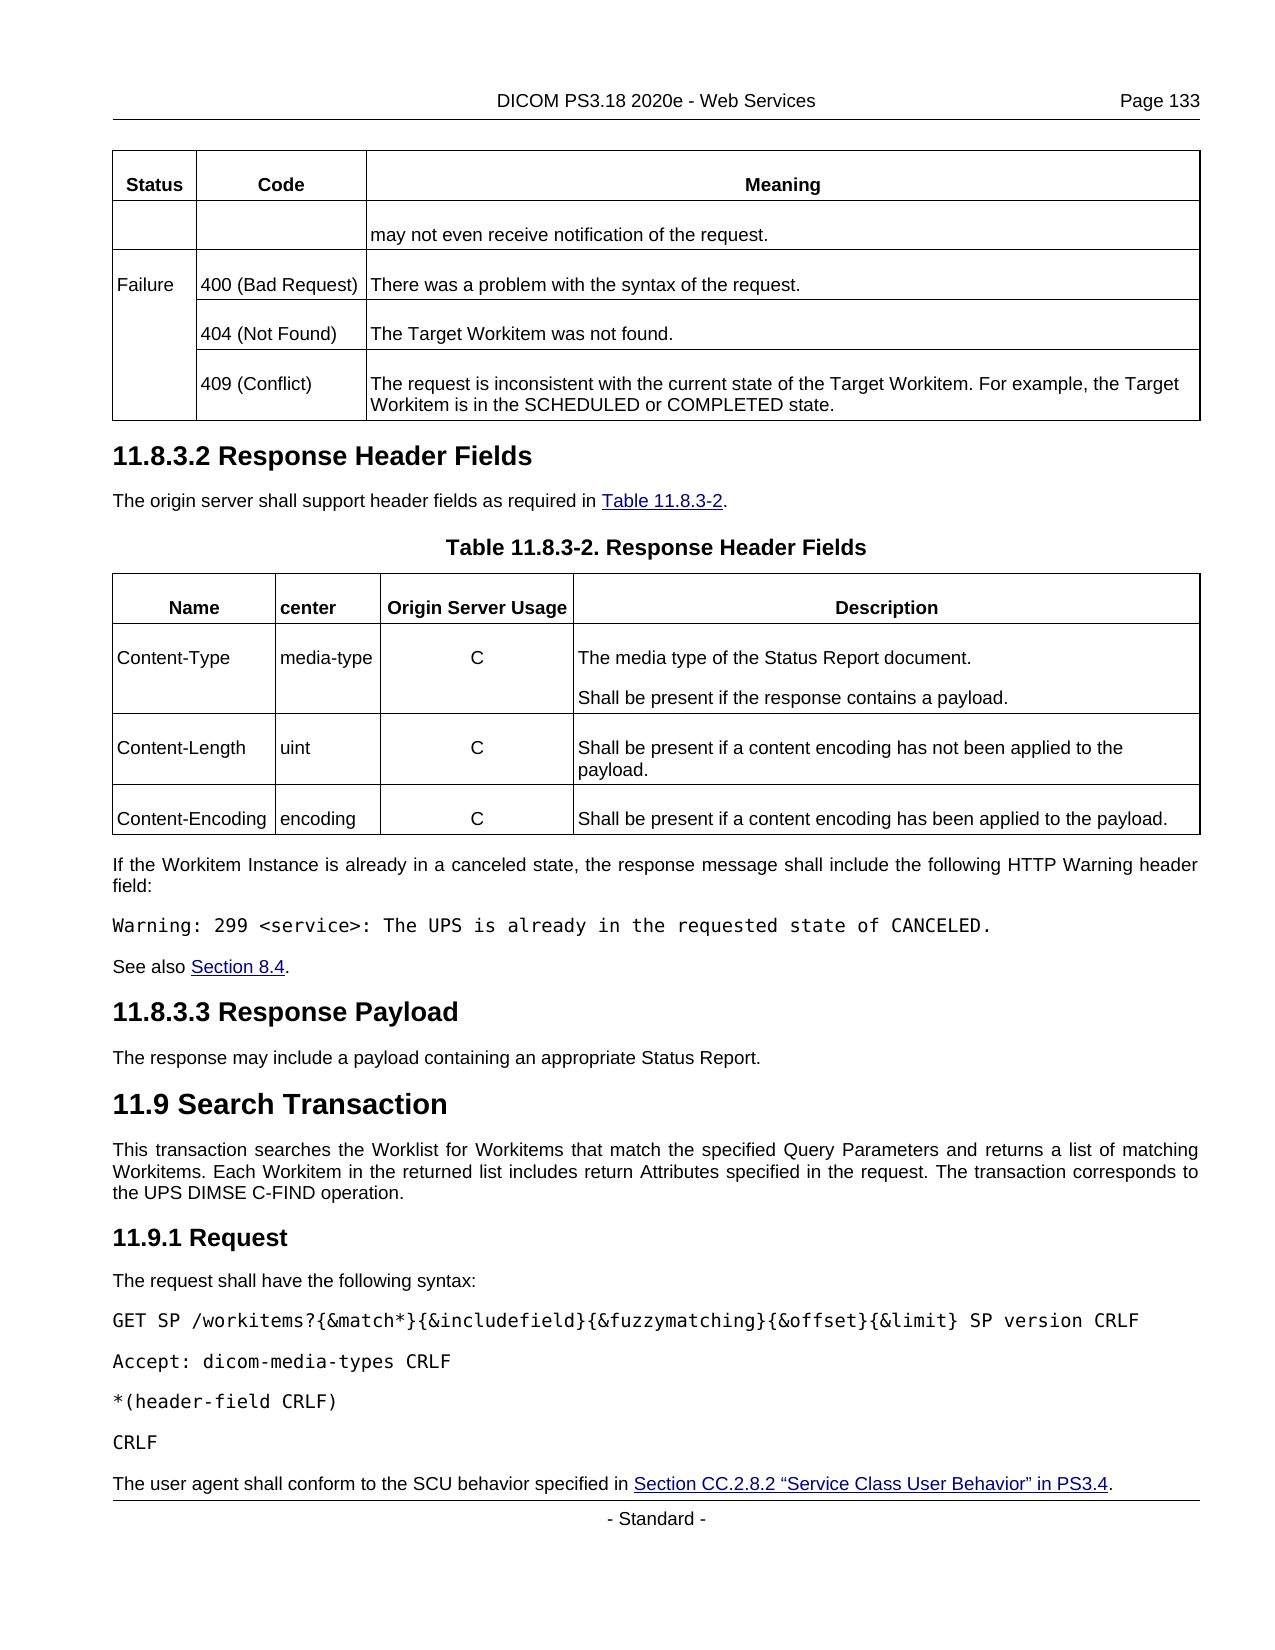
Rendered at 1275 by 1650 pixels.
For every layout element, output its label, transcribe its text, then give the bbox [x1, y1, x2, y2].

text Table 11.8.3-2. Response Header Fields [112, 534, 1200, 560]
table_header Status [113, 151, 196, 200]
table_cell 400 (Bad Request) [197, 250, 366, 299]
text The response may include a payload containing an appropriate Status Report. [112, 1046, 1200, 1068]
table_cell C [381, 714, 573, 784]
table_cell The request is inconsistent with the current state of the Target Workitem. For example, the Target Workitem is in the SCHEDULED or COMPLETED state. [367, 350, 1199, 420]
table_header Origin Server Usage [381, 574, 573, 623]
table_cell Shall be present if a content encoding has been applied to the payload. [574, 785, 1199, 834]
table_cell 409 (Conflict) [197, 350, 366, 420]
table_header Meaning [367, 151, 1199, 200]
table_cell Content-Type [113, 624, 275, 713]
table_cell media-type [276, 624, 380, 713]
text 11.9.1 Request [112, 1222, 1200, 1251]
table_header Name [113, 574, 275, 623]
text 11.8.3.2 Response Header Fields [112, 440, 1200, 471]
table_cell The Target Workitem was not found. [367, 300, 1199, 349]
table_cell Shall be present if a content encoding has not been applied to the payload. [574, 714, 1199, 784]
table_header Description [574, 574, 1199, 623]
text 11.9 Search Transaction [112, 1087, 1200, 1120]
table_cell Failure [113, 250, 196, 420]
text *(header-field CRLF) [112, 1392, 1200, 1413]
table_cell Content-Encoding [113, 785, 275, 834]
text The origin server shall support header fields as required in Table 11.8.3-2. [112, 490, 1200, 511]
text Accept: dicom-media-types CRLF [112, 1351, 1200, 1373]
table_cell Content-Length [113, 714, 275, 784]
table_cell [113, 201, 196, 249]
table_cell encoding [276, 785, 380, 834]
text If the Workitem Instance is already in a canceled state, the response message shall include the following HTTP Warning header field: [112, 854, 1200, 897]
text See also Section 8.4. [112, 956, 1200, 978]
text CRLF [112, 1432, 1200, 1454]
table_cell uint [276, 714, 380, 784]
table_header center [276, 574, 380, 623]
table_cell [197, 201, 366, 249]
text GET SP /workitems?{&match*}{&includefield}{&fuzzymatching}{&offset}{&limit} SP version CRLF [112, 1310, 1200, 1332]
text 11.8.3.3 Response Payload [112, 996, 1200, 1028]
text This transaction searches the Worklist for Workitems that match the specified Query Parameters and returns a list of matching Workitems. Each Workitem in the returned list includes return Attributes specified in the request. The transaction corresponds to the UPS DIMSE C-FIND operation. [112, 1139, 1200, 1204]
text Warning: 299 <service>: The UPS is already in the requested state of CANCELED. [112, 916, 1200, 937]
table_header Code [197, 151, 366, 200]
table_cell 404 (Not Found) [197, 300, 366, 349]
table_cell may not even receive notification of the request. [367, 201, 1199, 249]
table_cell C [381, 785, 573, 834]
text The user agent shall conform to the SCU behavior specified in Section CC.2.8.2 “Service Class User Behavior” in PS3.4. [112, 1473, 1200, 1494]
table_cell The media type of the Status Report document. Shall be present if the response contains a payload. [574, 624, 1199, 713]
table_cell There was a problem with the syntax of the request. [367, 250, 1199, 299]
text The request shall have the following syntax: [112, 1270, 1200, 1292]
table_cell C [381, 624, 573, 713]
